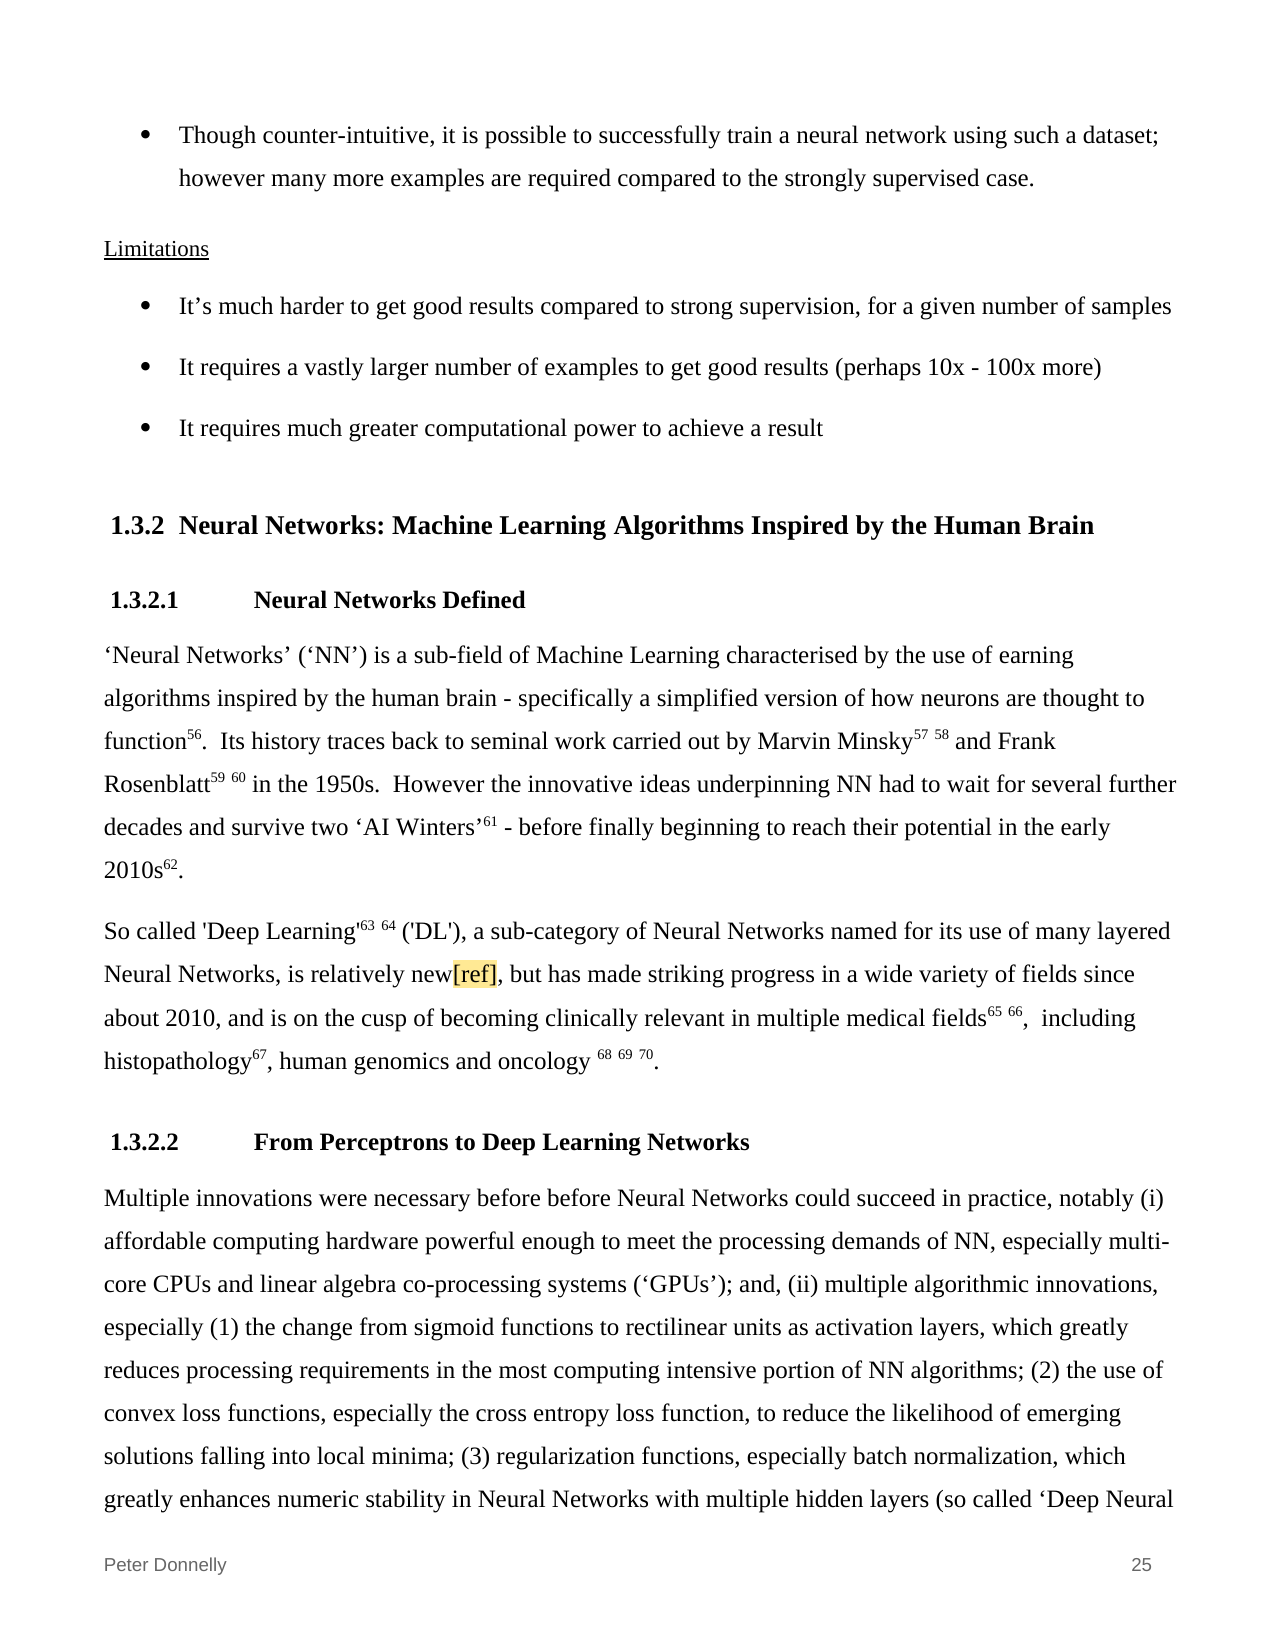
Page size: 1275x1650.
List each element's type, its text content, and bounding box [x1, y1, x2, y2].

list It requires much greater computational power to achieve a result [141, 413, 1181, 442]
list It’s much harder to get good results compared to strong supervision, for a given number of samples [141, 291, 1181, 320]
subtitle Neural Networks Defined [103, 585, 1181, 613]
list It requires a vastly larger number of examples to get good results (perhaps 10x - 100x more) [141, 352, 1181, 381]
list Though counter-intuitive, it is possible to successfully train a neural network using such a dataset; however many more examples are required compared to the strongly supervised case. [141, 120, 1181, 192]
text ‘Neural Networks’ (‘NN’) is a sub-field of Machine Learning characterised by the use of earning algorithms inspired by the human brain - specifically a simplified version of how neurons are thought to function. Its history traces back to seminal work carried out by Marvin Minsky and Frank Rosenblatt in the 1950s. However the innovative ideas underpinning NN had to wait for several further decades and survive two ‘AI Winters’ - before finally beginning to reach their potential in the early 2010s. [103, 640, 1181, 884]
text So called 'Deep Learning' ('DL'), a sub-category of Neural Networks named for its use of many layered Neural Networks, is relatively new[ref], but has made striking progress in a wide variety of fields since about 2010, and is on the cusp of becoming clinically relevant in multiple medical fields , including histopathology, human genomics and oncology . [103, 916, 1181, 1074]
subtitle Neural Networks: Machine Learning Algorithms Inspired by the Human Brain [103, 509, 1181, 540]
subtitle Limitations [86, 236, 1181, 262]
text Multiple innovations were necessary before before Neural Networks could succeed in practice, notably (i) affordable computing hardware powerful enough to meet the processing demands of NN, especially multi-core CPUs and linear algebra co-processing systems (‘GPUs’); and, (ii) multiple algorithmic innovations, especially (1) the change from sigmoid functions to rectilinear units as activation layers, which greatly reduces processing requirements in the most computing intensive portion of NN algorithms; (2) the use of convex loss functions, especially the cross entropy loss function, to reduce the likelihood of emerging solutions falling into local minima; (3) regularization functions, especially batch normalization, which greatly enhances numeric stability in Neural Networks with multiple hidden layers (so called ‘Deep Neural [103, 1183, 1181, 1513]
subtitle From Perceptrons to Deep Learning Networks [103, 1127, 1181, 1156]
